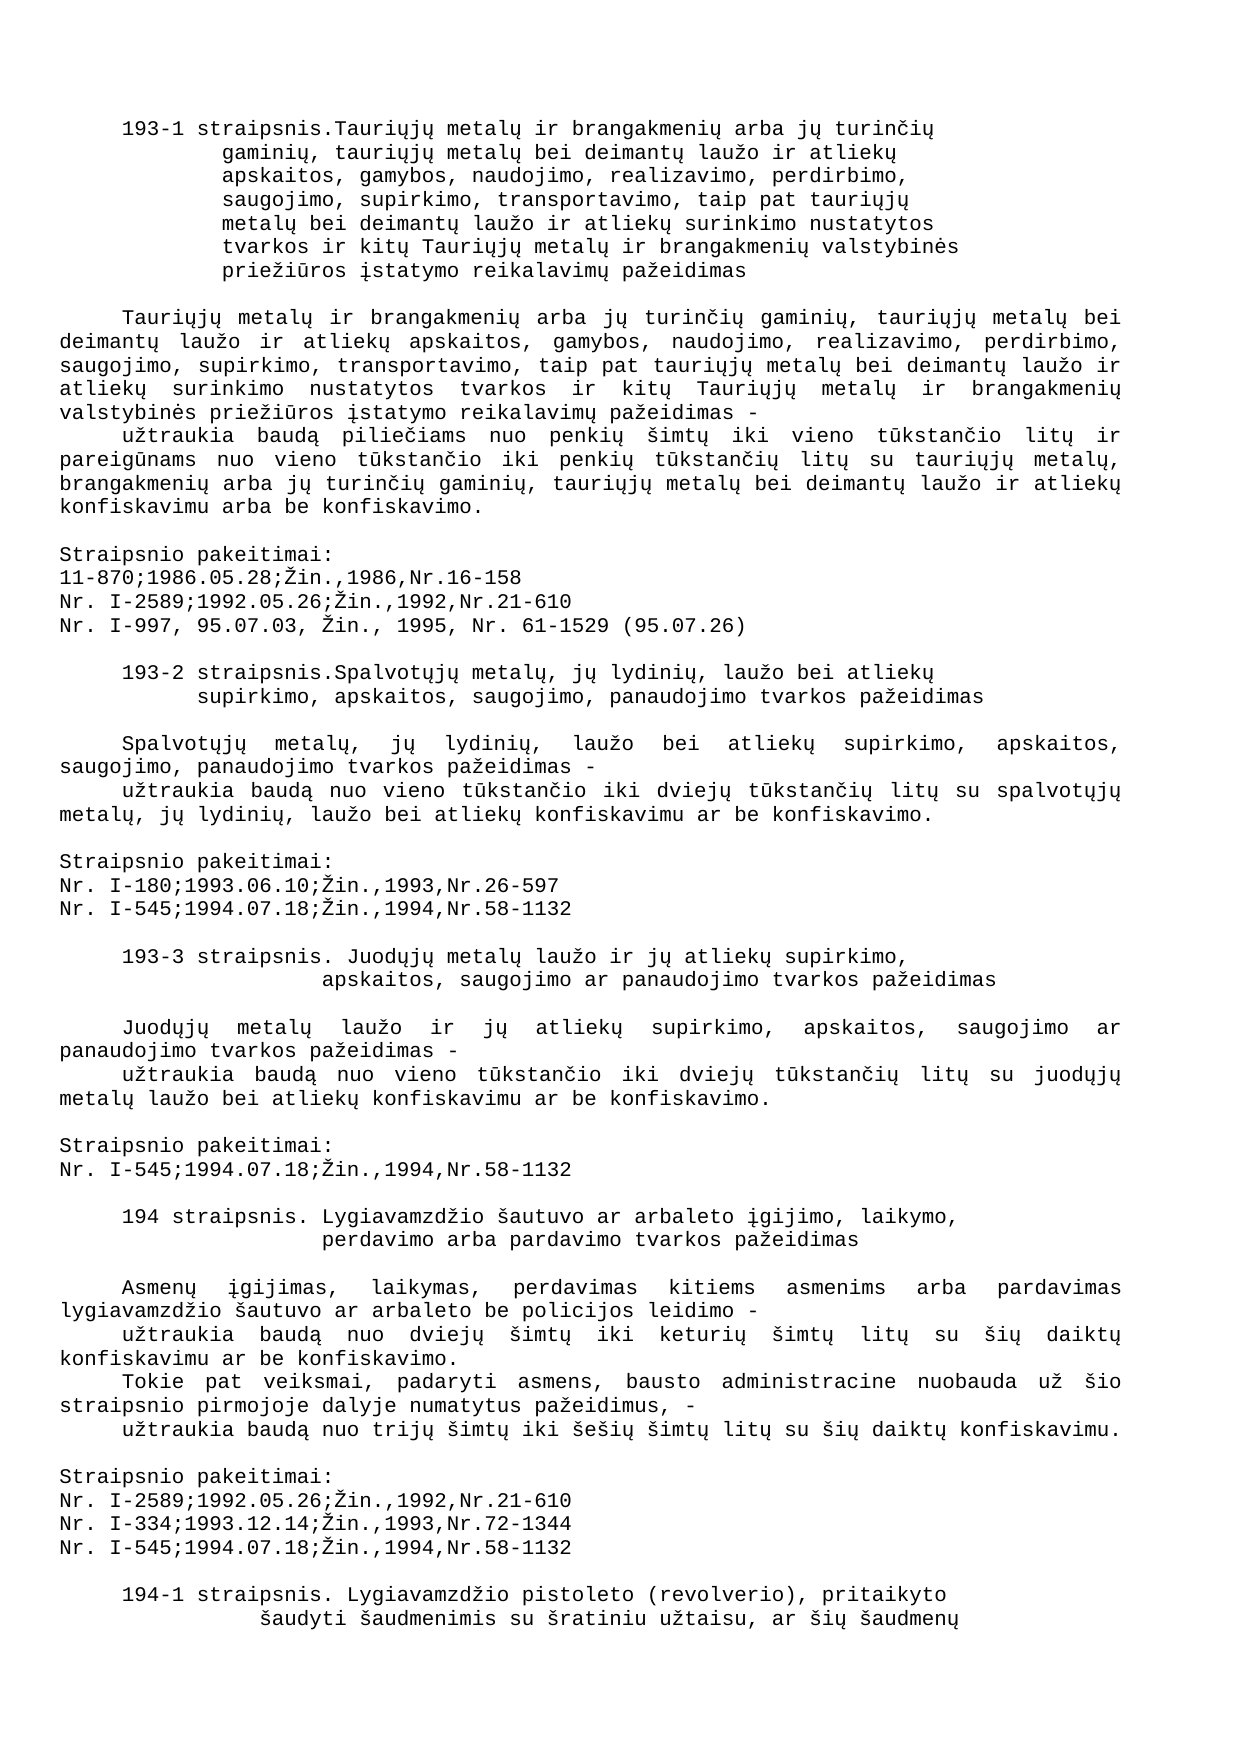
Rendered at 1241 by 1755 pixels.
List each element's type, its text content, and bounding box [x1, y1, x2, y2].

text Nr. I-334;1993.12.14;Žin.,1993,Nr.72-1344 [59, 1513, 1122, 1537]
text Nr. I-997, 95.07.03, Žin., 1995, Nr. 61-1529 (95.07.26) [59, 615, 1122, 638]
text Tauriųjų metalų ir brangakmenių arba jų turinčių gaminių, tauriųjų metalų bei deimantų laužo ir atliekų apskaitos, gamybos, naudojimo, realizavimo, perdirbimo, saugojimo, supirkimo, transportavimo, taip pat tauriųjų metalų bei deimantų laužo ir atliekų surinkimo nustatytos tvarkos ir kitų Tauriųjų metalų ir brangakmenių valstybinės priežiūros įstatymo reikalavimų pažeidimas - [59, 307, 1122, 426]
text Straipsnio pakeitimai: [59, 851, 1122, 875]
text Straipsnio pakeitimai: [59, 1135, 1122, 1158]
text saugojimo, supirkimo, transportavimo, taip pat tauriųjų [59, 189, 1122, 213]
text perdavimo arba pardavimo tvarkos pažeidimas [59, 1229, 1122, 1253]
text užtraukia baudą nuo dviejų šimtų iki keturių šimtų litų su šių daiktų konfiskavimu ar be konfiskavimo. [59, 1324, 1122, 1371]
text šaudyti šaudmenimis su šratiniu užtaisu, ar šių šaudmenų [59, 1608, 1122, 1631]
text 194-1 straipsnis. Lygiavamzdžio pistoleto (revolverio), pritaikyto [59, 1584, 1122, 1608]
text 193-1 straipsnis.Tauriųjų metalų ir brangakmenių arba jų turinčių [59, 118, 1122, 142]
text užtraukia baudą nuo vieno tūkstančio iki dviejų tūkstančių litų su juodųjų metalų laužo bei atliekų konfiskavimu ar be konfiskavimo. [59, 1064, 1122, 1111]
text Juodųjų metalų laužo ir jų atliekų supirkimo, apskaitos, saugojimo ar panaudojimo tvarkos pažeidimas - [59, 1017, 1122, 1064]
text priežiūros įstatymo reikalavimų pažeidimas [59, 260, 1122, 284]
text užtraukia baudą nuo trijų šimtų iki šešių šimtų litų su šių daiktų konfiskavimu. [59, 1419, 1122, 1442]
text supirkimo, apskaitos, saugojimo, panaudojimo tvarkos pažeidimas [59, 686, 1122, 709]
text apskaitos, gamybos, naudojimo, realizavimo, perdirbimo, [59, 165, 1122, 189]
text Nr. I-180;1993.06.10;Žin.,1993,Nr.26-597 [59, 875, 1122, 898]
text 11-870;1986.05.28;Žin.,1986,Nr.16-158 [59, 567, 1122, 591]
text gaminių, tauriųjų metalų bei deimantų laužo ir atliekų [59, 142, 1122, 165]
text apskaitos, saugojimo ar panaudojimo tvarkos pažeidimas [59, 969, 1122, 993]
text tvarkos ir kitų Tauriųjų metalų ir brangakmenių valstybinės [59, 236, 1122, 260]
text Nr. I-2589;1992.05.26;Žin.,1992,Nr.21-610 [59, 1489, 1122, 1513]
text Nr. I-2589;1992.05.26;Žin.,1992,Nr.21-610 [59, 591, 1122, 615]
text Asmenų įgijimas, laikymas, perdavimas kitiems asmenims arba pardavimas lygiavamzdžio šautuvo ar arbaleto be policijos leidimo - [59, 1277, 1122, 1324]
text Spalvotųjų metalų, jų lydinių, laužo bei atliekų supirkimo, apskaitos, saugojimo, panaudojimo tvarkos pažeidimas - [59, 733, 1122, 780]
text 193-2 straipsnis.Spalvotųjų metalų, jų lydinių, laužo bei atliekų [59, 662, 1122, 686]
text Nr. I-545;1994.07.18;Žin.,1994,Nr.58-1132 [59, 1537, 1122, 1561]
text užtraukia baudą piliečiams nuo penkių šimtų iki vieno tūkstančio litų ir pareigūnams nuo vieno tūkstančio iki penkių tūkstančių litų su tauriųjų metalų, brangakmenių arba jų turinčių gaminių, tauriųjų metalų bei deimantų laužo ir atliekų konfiskavimu arba be konfiskavimo. [59, 426, 1122, 520]
text Straipsnio pakeitimai: [59, 544, 1122, 567]
text 193-3 straipsnis. Juodųjų metalų laužo ir jų atliekų supirkimo, [59, 946, 1122, 969]
text Straipsnio pakeitimai: [59, 1466, 1122, 1489]
text Nr. I-545;1994.07.18;Žin.,1994,Nr.58-1132 [59, 1158, 1122, 1182]
text užtraukia baudą nuo vieno tūkstančio iki dviejų tūkstančių litų su spalvotųjų metalų, jų lydinių, laužo bei atliekų konfiskavimu ar be konfiskavimo. [59, 780, 1122, 827]
text Nr. I-545;1994.07.18;Žin.,1994,Nr.58-1132 [59, 898, 1122, 922]
text metalų bei deimantų laužo ir atliekų surinkimo nustatytos [59, 213, 1122, 236]
text Tokie pat veiksmai, padaryti asmens, bausto administracine nuobauda už šio straipsnio pirmojoje dalyje numatytus pažeidimus, - [59, 1371, 1122, 1419]
text 194 straipsnis. Lygiavamzdžio šautuvo ar arbaleto įgijimo, laikymo, [59, 1206, 1122, 1229]
